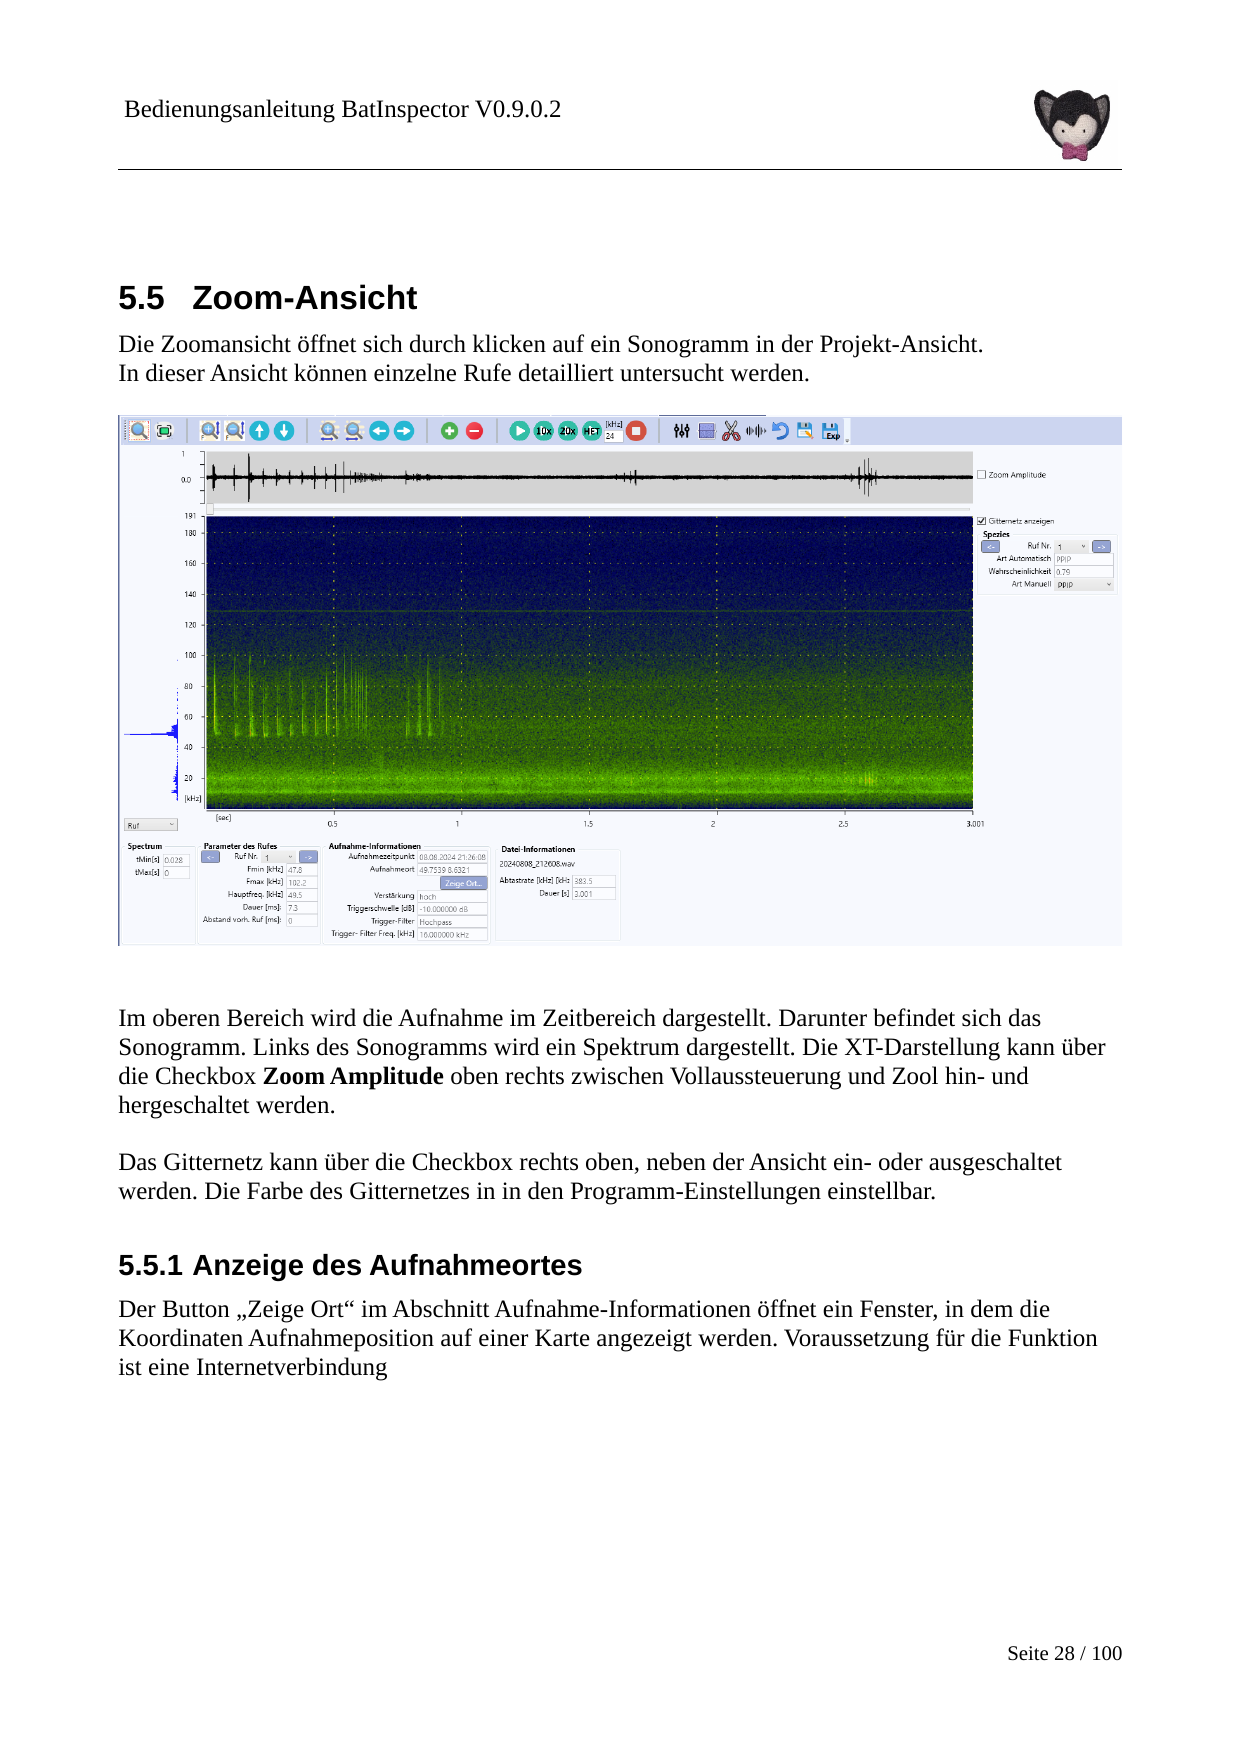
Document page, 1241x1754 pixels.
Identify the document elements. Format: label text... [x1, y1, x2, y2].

text Im oberen Bereich wird die Aufnahme im Zeitbereich dargestellt. Darunter befindet sich das Sonogramm. Links des Sonogramms wird ein Spektrum dargestellt. Die XT-Darstellung kann über die Checkbox Zoom Amplitude oben rechts zwischen Vollaussteuerung und Zool hin- und hergeschaltet werden. [118, 1003, 1122, 1118]
text Das Gitternetz kann über die Checkbox rechts oben, neben der Ansicht ein- oder ausgeschaltet werden. Die Farbe des Gitternetzes in in den Programm-Einstellungen einstellbar. [118, 1147, 1122, 1205]
picture [1030, 80, 1119, 169]
text Die Zoomansicht öffnet sich durch klicken auf ein Sonogramm in der Projekt-Ansicht. [118, 329, 1122, 358]
text Der Button „Zeige Ort“ im Abschnitt Aufnahme-Informationen öffnet ein Fenster, in dem die Koordinaten Aufnahmeposition auf einer Karte angezeigt werden. Voraussetzung für die Funktion ist eine Internetverbindung [118, 1294, 1122, 1380]
subtitle Anzeige des Aufnahmeortes [118, 1248, 1122, 1282]
text In dieser Ansicht können einzelne Rufe detailliert untersucht werden. [118, 358, 1122, 386]
picture [118, 415, 1123, 946]
subtitle Zoom-Ansicht [118, 278, 1122, 316]
